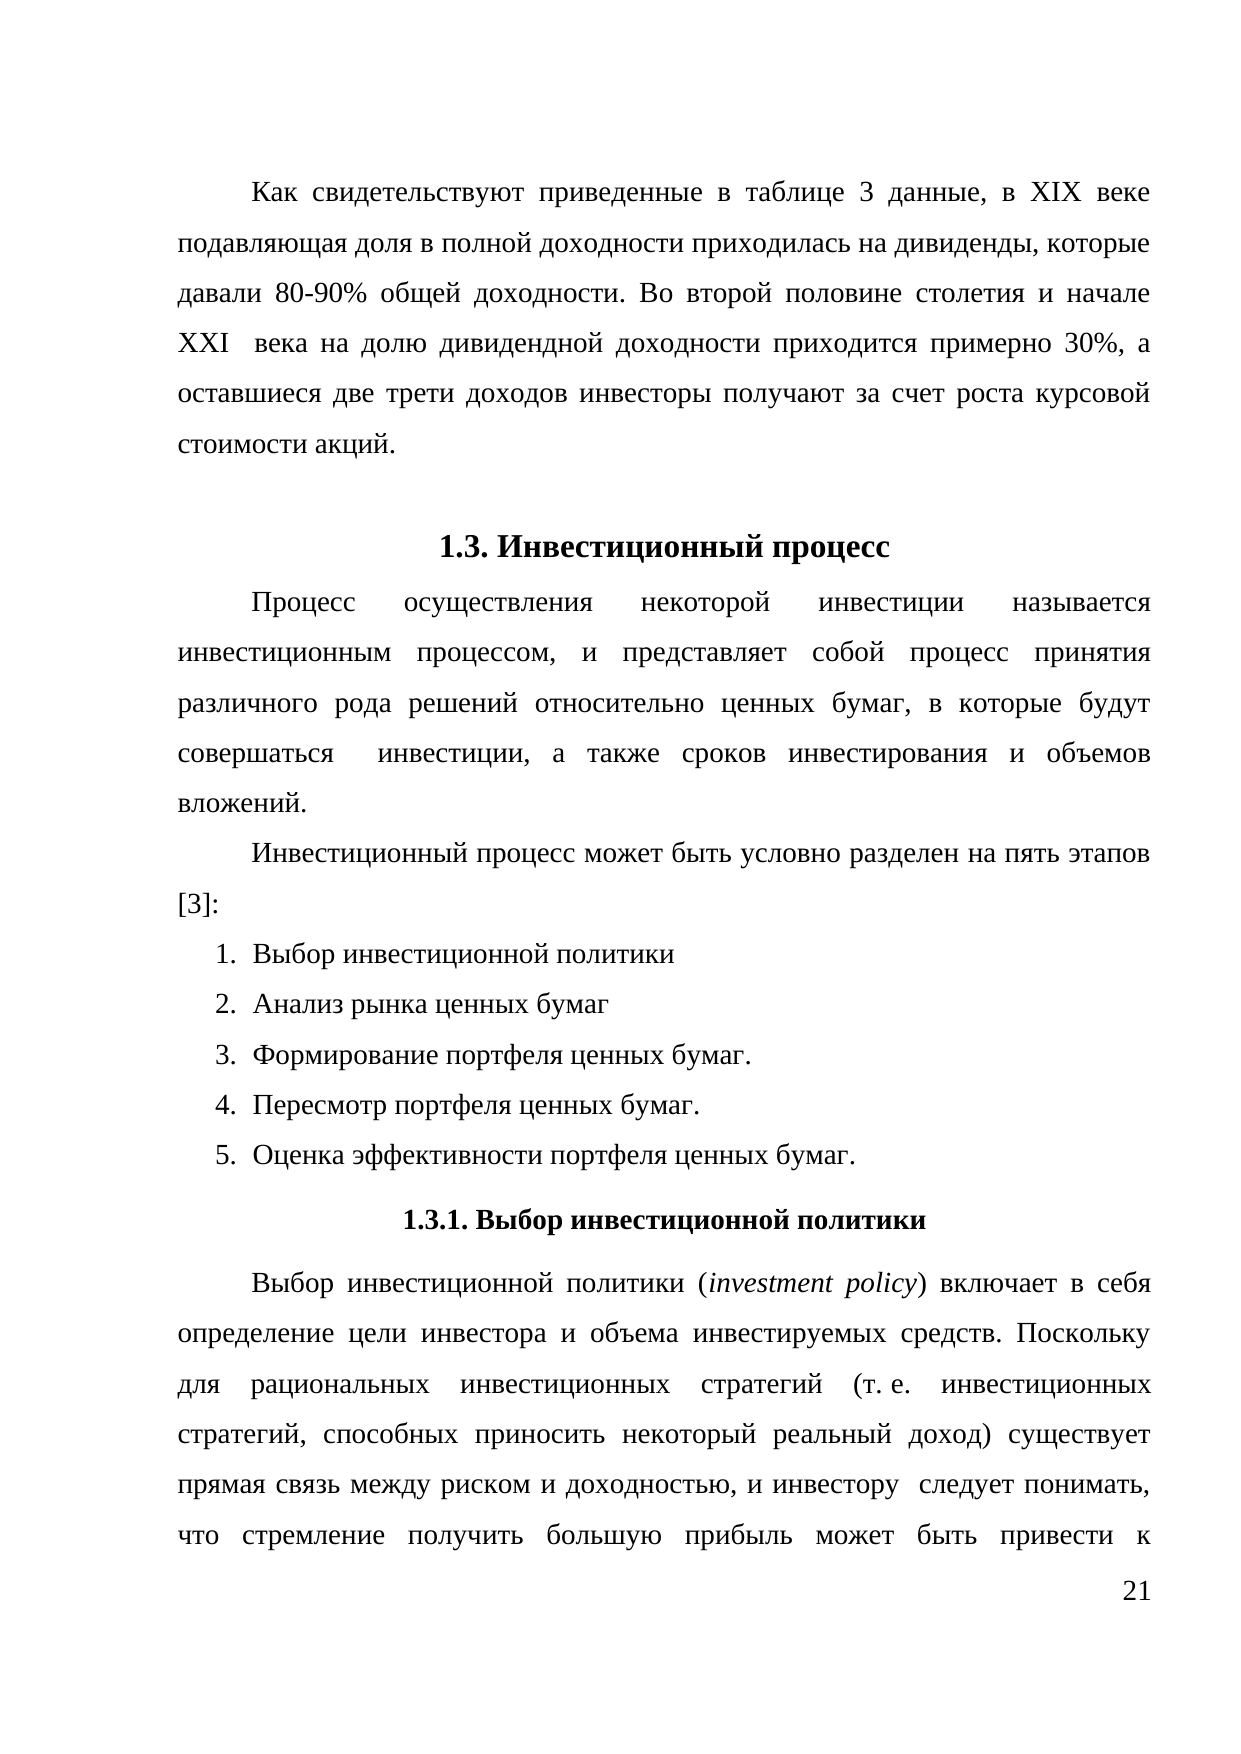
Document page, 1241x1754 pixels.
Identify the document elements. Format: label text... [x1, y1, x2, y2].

text Выбор инвестиционной политики (investment policy) включает в себя определение цели инвестора и объема инвестируемых средств. Поскольку для рациональных инвестиционных стратегий (т. е. инвестиционных стратегий, способных приносить некоторый реальный доход) существует прямая связь между риском и доходностью, и инвестору следует понимать, что стремление получить большую прибыль может быть привести к [177, 1265, 1152, 1550]
list Выбор инвестиционной политики [215, 936, 1152, 970]
list Формирование портфеля ценных бумаг. [215, 1037, 1152, 1070]
text Как свидетельствуют приведенные в таблице 3 данные, в XIX веке подавляющая доля в полной доходности приходилась на дивиденды, которые давали 80-90% общей доходности. Во второй половине столетия и начале XXI века на долю дивидендной доходности приходится примерно 30%, а оставшиеся две трети доходов инвесторы получают за счет роста курсовой стоимости акций. [177, 174, 1152, 459]
text Процесс осуществления некоторой инвестиции называется инвестиционным процессом, и представляет собой процесс принятия различного рода решений относительно ценных бумаг, в которые будут совершаться инвестиции, а также сроков инвестирования и объемов вложений. [177, 584, 1152, 819]
text Инвестиционный процесс может быть условно разделен на пять этапов [3]: [177, 836, 1152, 919]
list Пересмотр портфеля ценных бумаг. [215, 1087, 1152, 1121]
list Анализ рынка ценных бумаг [215, 987, 1152, 1020]
subtitle 1.3. Инвестиционный процесс [177, 527, 1152, 565]
subtitle 1.3.1. Выбор инвестиционной политики [177, 1202, 1152, 1236]
list Оценка эффективности портфеля ценных бумаг. [215, 1137, 1152, 1171]
